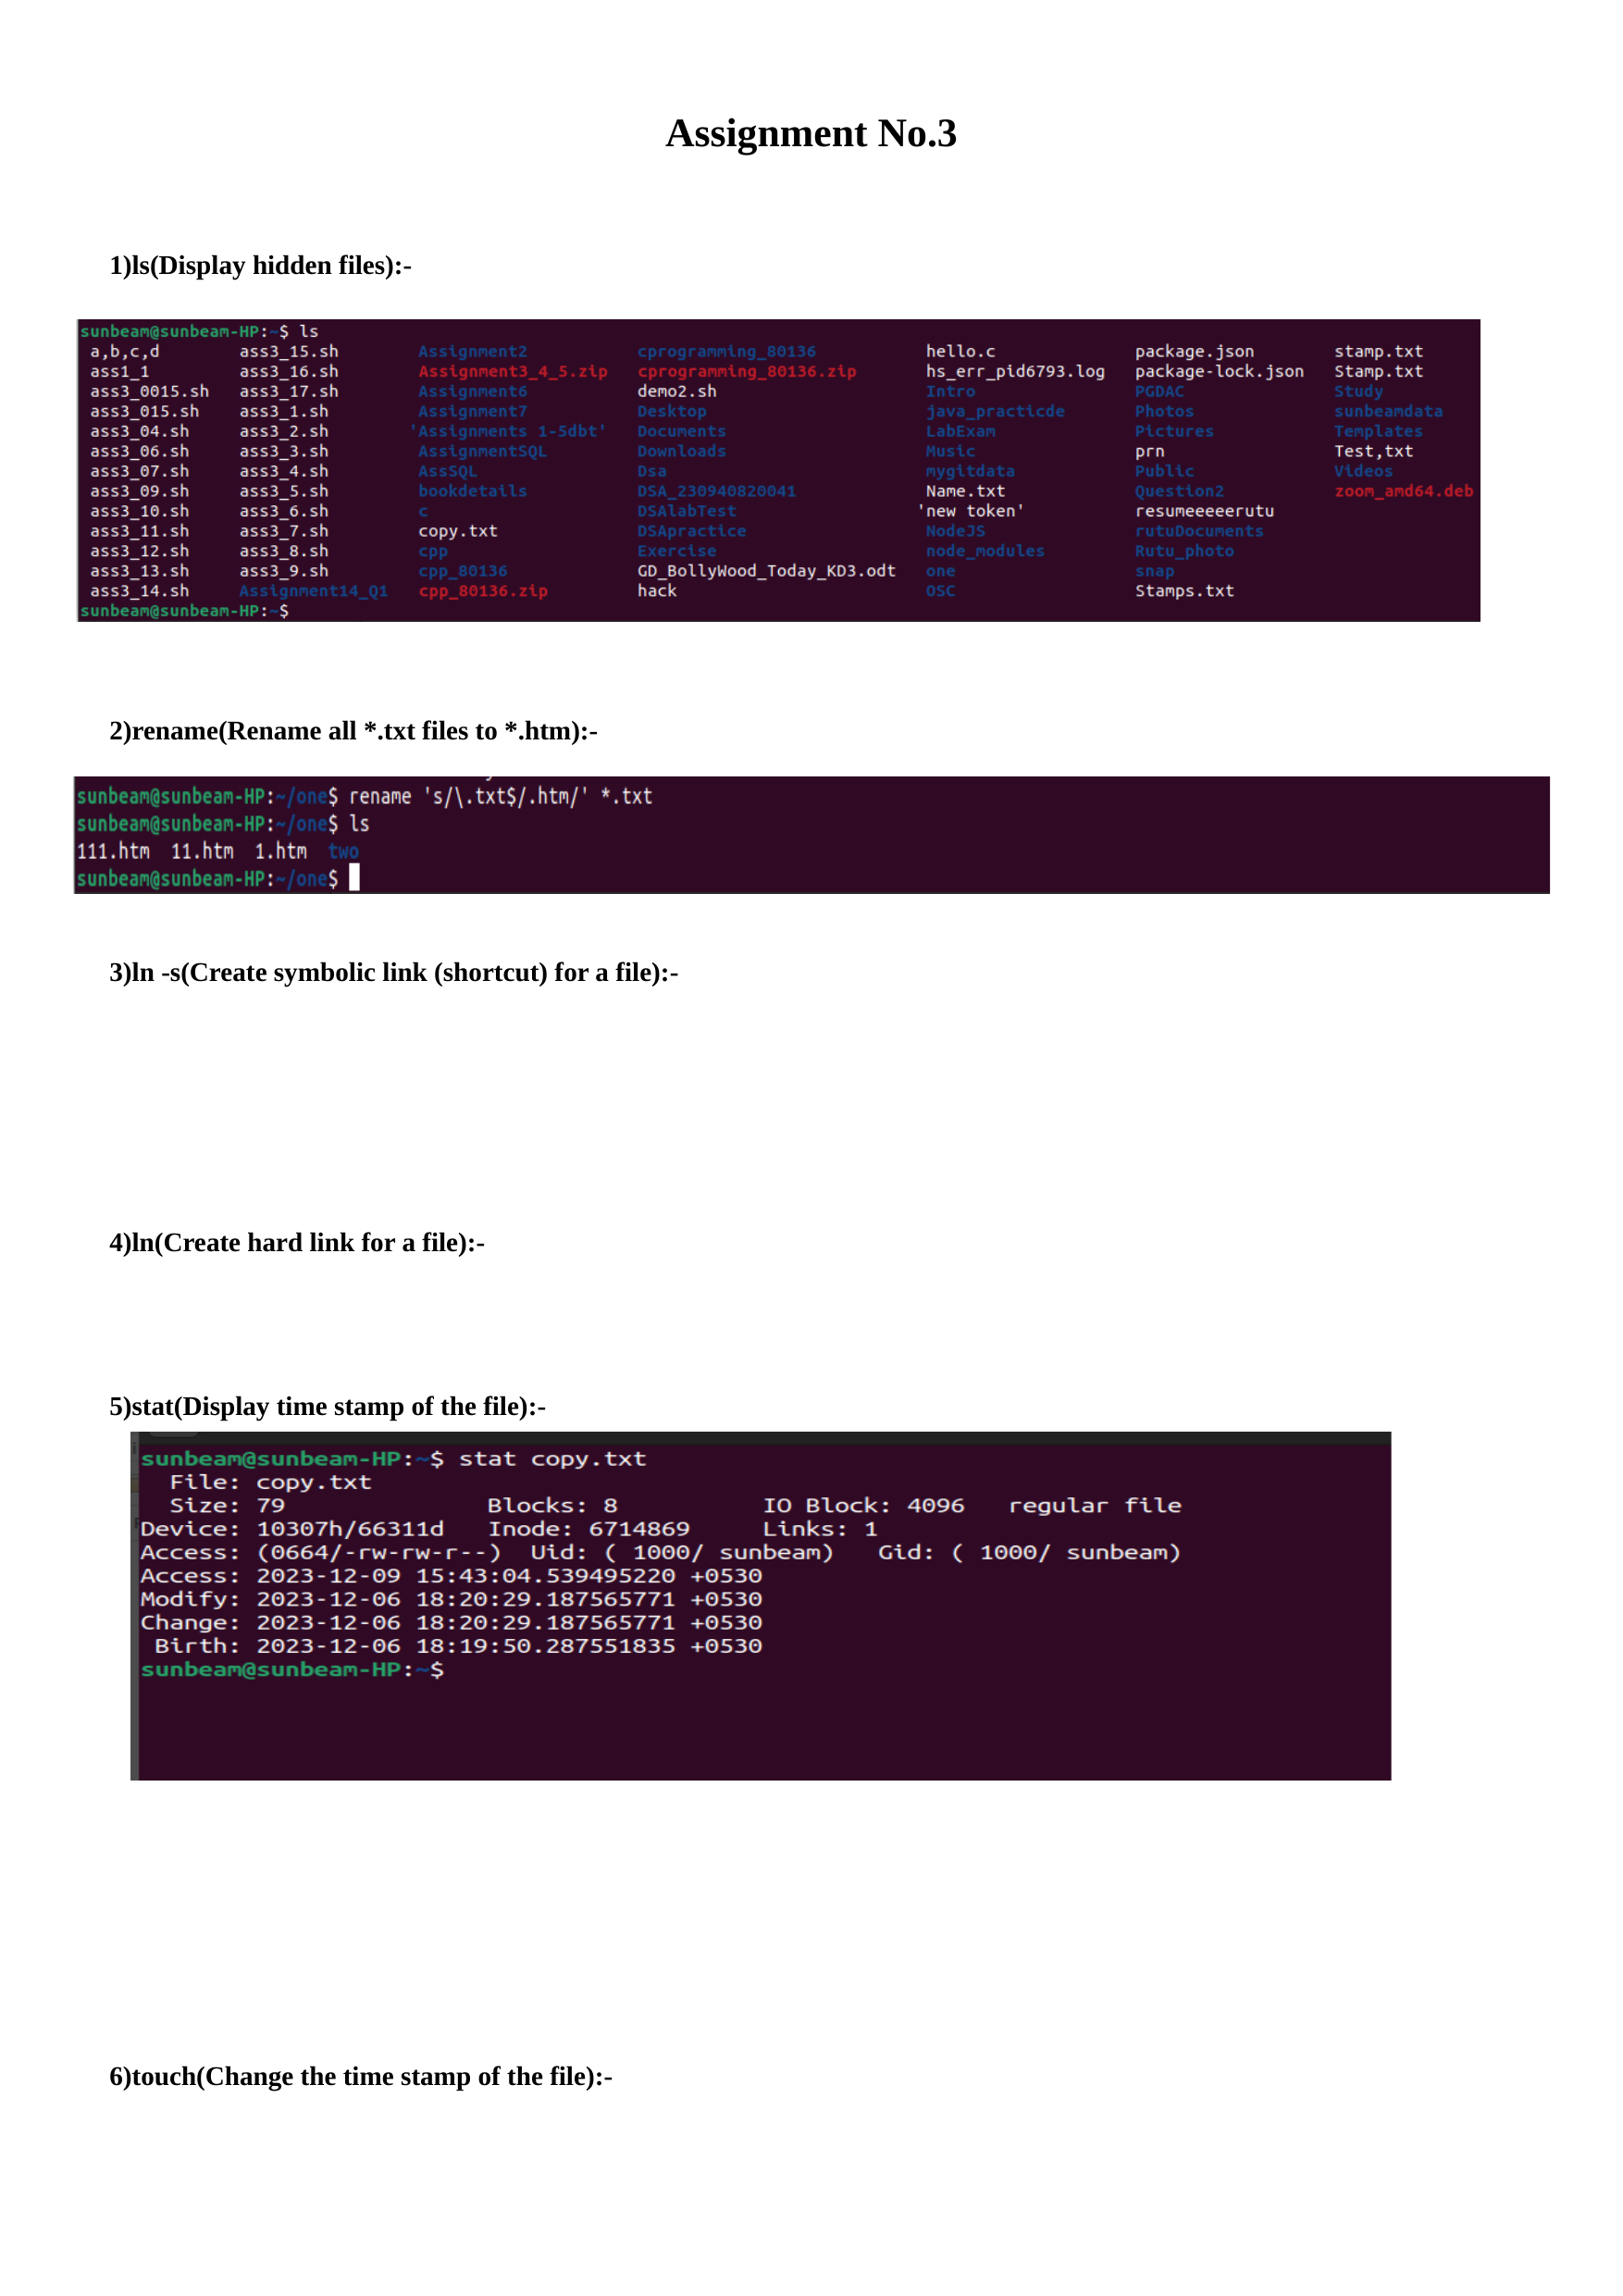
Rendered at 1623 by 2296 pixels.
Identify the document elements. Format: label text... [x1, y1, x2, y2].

text 1)ls(Display hidden files):- [109, 249, 1514, 280]
text 2)rename(Rename all *.txt files to *.htm):- [109, 714, 1514, 746]
text 4)ln(Create hard link for a file):- [109, 1226, 1514, 1258]
text 6)touch(Change the time stamp of the file):- [109, 2060, 1514, 2091]
text 5)stat(Display time stamp of the file):- [109, 1390, 1514, 1421]
text 3)ln -s(Create symbolic link (shortcut) for a file):- [109, 956, 1514, 987]
picture [130, 1432, 1392, 1781]
text Assignment No.3 [109, 109, 1514, 155]
picture [76, 319, 1481, 622]
picture [72, 776, 1551, 894]
